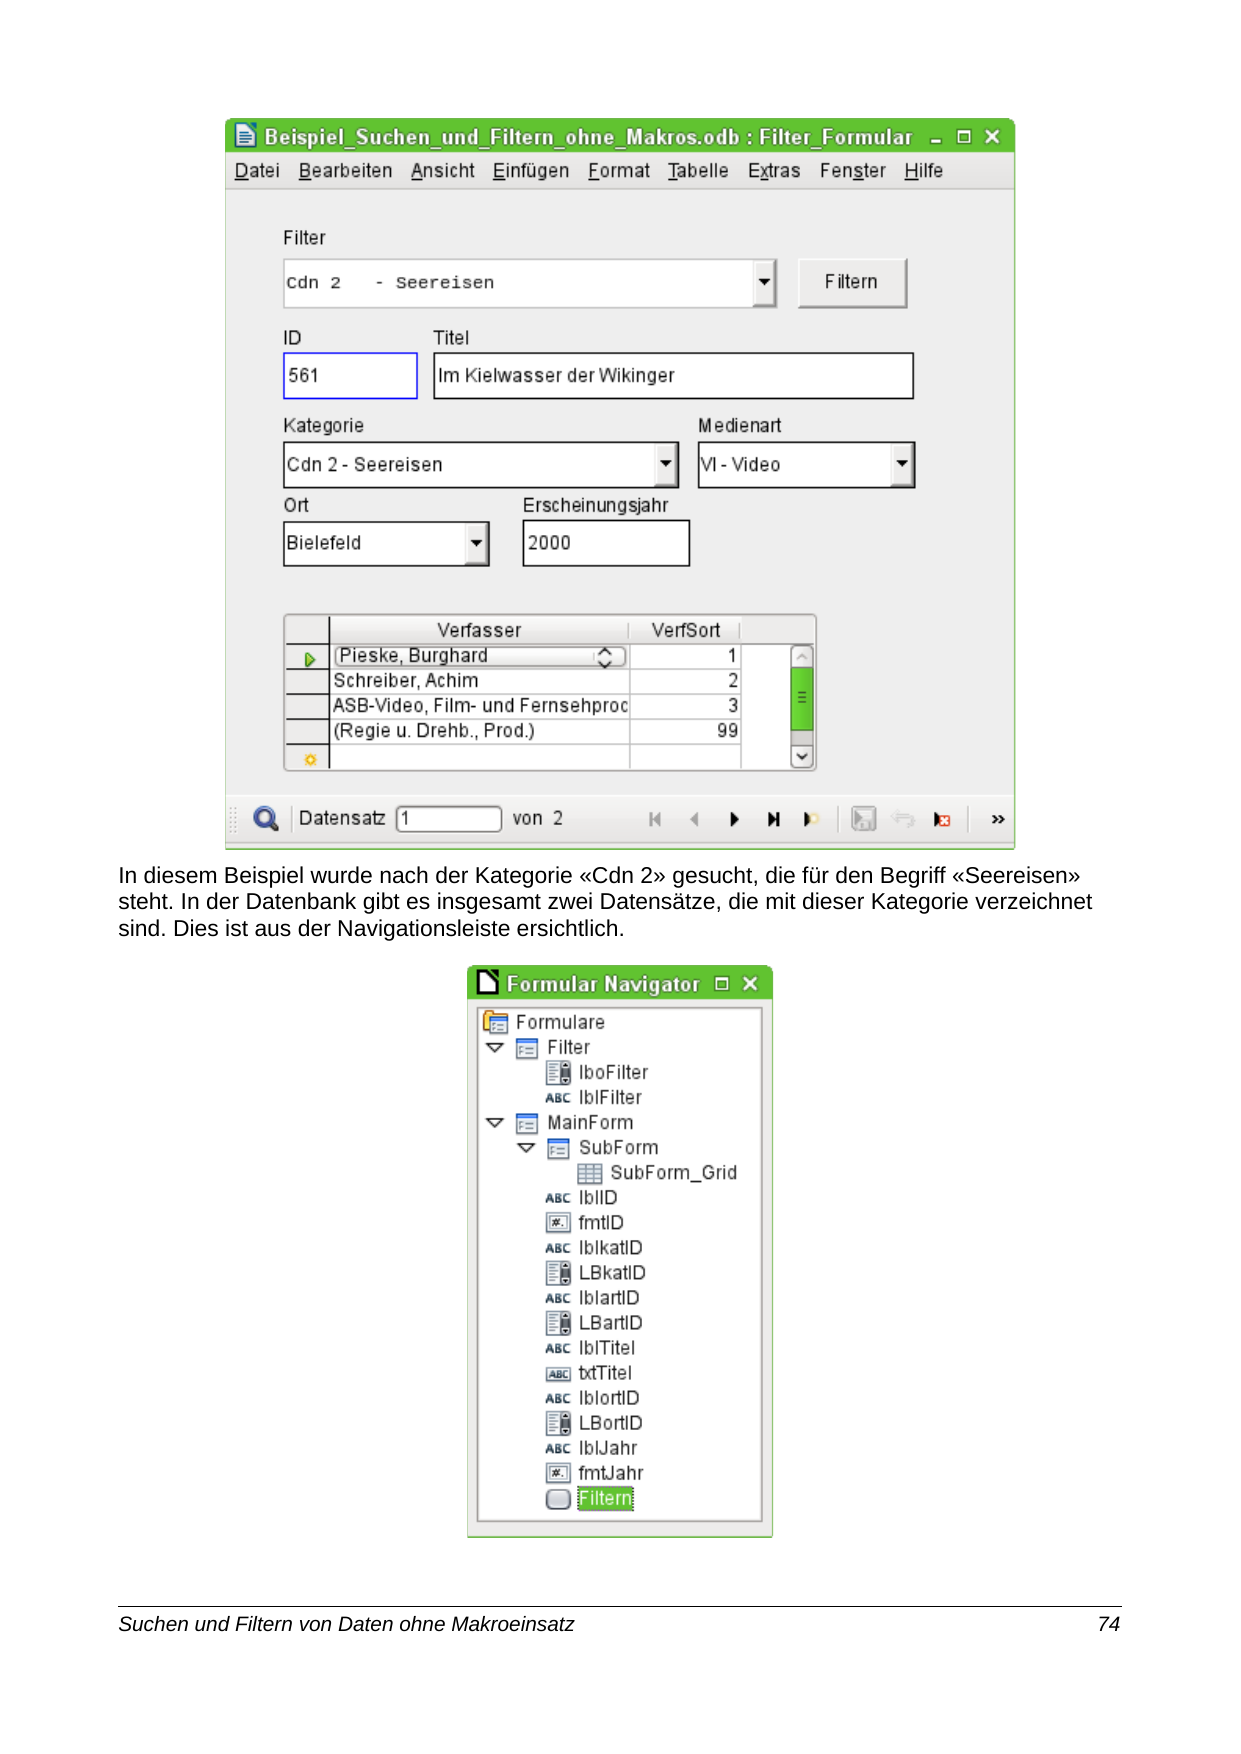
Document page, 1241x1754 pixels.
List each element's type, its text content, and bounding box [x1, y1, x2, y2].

text In diesem Beispiel wurde nach der Kategorie «Cdn 2» gesucht, die für den Begriff «Seereisen» steht. In der Datenbank gibt es insgesamt zwei Datensätze, die mit dieser Kategorie verzeichnet sind. Dies ist aus der Navigationsleiste ersichtlich. [118, 862, 1122, 941]
picture [225, 118, 1016, 850]
picture [467, 965, 774, 1538]
